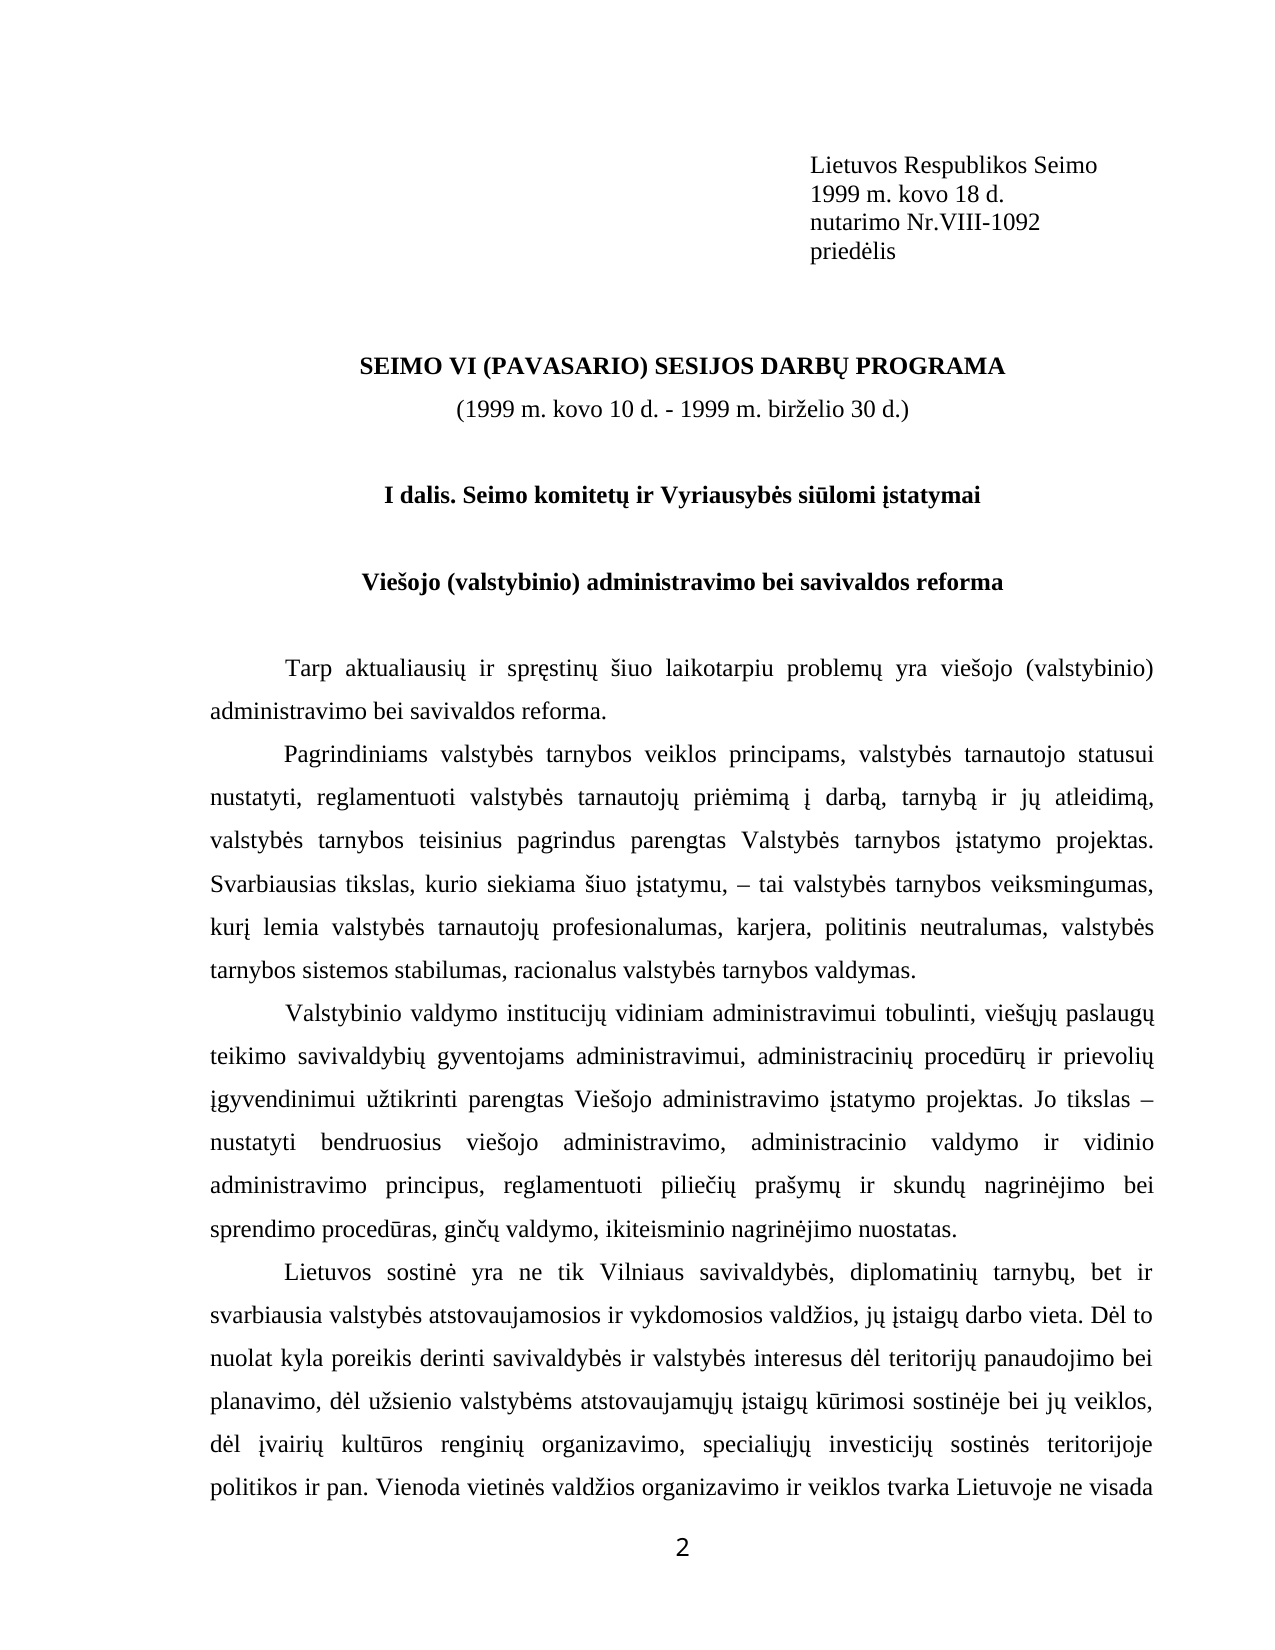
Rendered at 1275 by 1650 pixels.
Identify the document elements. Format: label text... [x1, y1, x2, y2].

text Lietuvos Respublikos Seimo [210, 150, 1155, 179]
text priedėlis [210, 236, 1155, 265]
text I dalis. Seimo komitetų ir Vyriausybės siūlomi įstatymai [210, 481, 1155, 509]
text Pagrindiniams valstybės tarnybos veiklos principams, valstybės tarnautojo statusui nustatyti, reglamentuoti valstybės tarnautojų priėmimą į darbą, tarnybą ir jų atleidimą, valstybės tarnybos teisinius pagrindus parengtas Valstybės tarnybos įstatymo projektas. Svarbiausias tikslas, kurio siekiama šiuo įstatymu, – tai valstybės tarnybos veiksmingumas, kurį lemia valstybės tarnautojų profesionalumas, karjera, politinis neutralumas, valstybės tarnybos sistemos stabilumas, racionalus valstybės tarnybos valdymas. [210, 739, 1155, 984]
text (1999 m. kovo 10 d. - 1999 m. birželio 30 d.) [210, 394, 1155, 423]
text Tarp aktualiausių ir spręstinų šiuo laikotarpiu problemų yra viešojo (valstybinio) administravimo bei savivaldos reforma. [210, 653, 1155, 725]
text Lietuvos sostinė yra ne tik Vilniaus savivaldybės, diplomatinių tarnybų, bet ir svarbiausia valstybės atstovaujamosios ir vykdomosios valdžios, jų įstaigų darbo vieta. Dėl to nuolat kyla poreikis derinti savivaldybės ir valstybės interesus dėl teritorijų panaudojimo bei planavimo, dėl užsienio valstybėms atstovaujamųjų įstaigų kūrimosi sostinėje bei jų veiklos, dėl įvairių kultūros renginių organizavimo, specialiųjų investicijų sostinės teritorijoje politikos ir pan. Vienoda vietinės valdžios organizavimo ir veiklos tvarka Lietuvoje ne visada [210, 1257, 1154, 1501]
text 1999 m. kovo 18 d. [210, 179, 1155, 207]
text SEIMO VI (PAVASARIO) SESIJOS DARBŲ PROGRAMA [210, 351, 1155, 380]
text Viešojo (valstybinio) administravimo bei savivaldos reforma [210, 567, 1155, 596]
text Valstybinio valdymo institucijų vidiniam administravimui tobulinti, viešųjų paslaugų teikimo savivaldybių gyventojams administravimui, administracinių procedūrų ir prievolių įgyvendinimui užtikrinti parengtas Viešojo administravimo įstatymo projektas. Jo tikslas – nustatyti bendruosius viešojo administravimo, administracinio valdymo ir vidinio administravimo principus, reglamentuoti piliečių prašymų ir skundų nagrinėjimo bei sprendimo procedūras, ginčų valdymo, ikiteisminio nagrinėjimo nuostatas. [210, 998, 1155, 1242]
text nutarimo Nr.VIII-1092 [210, 207, 1155, 236]
